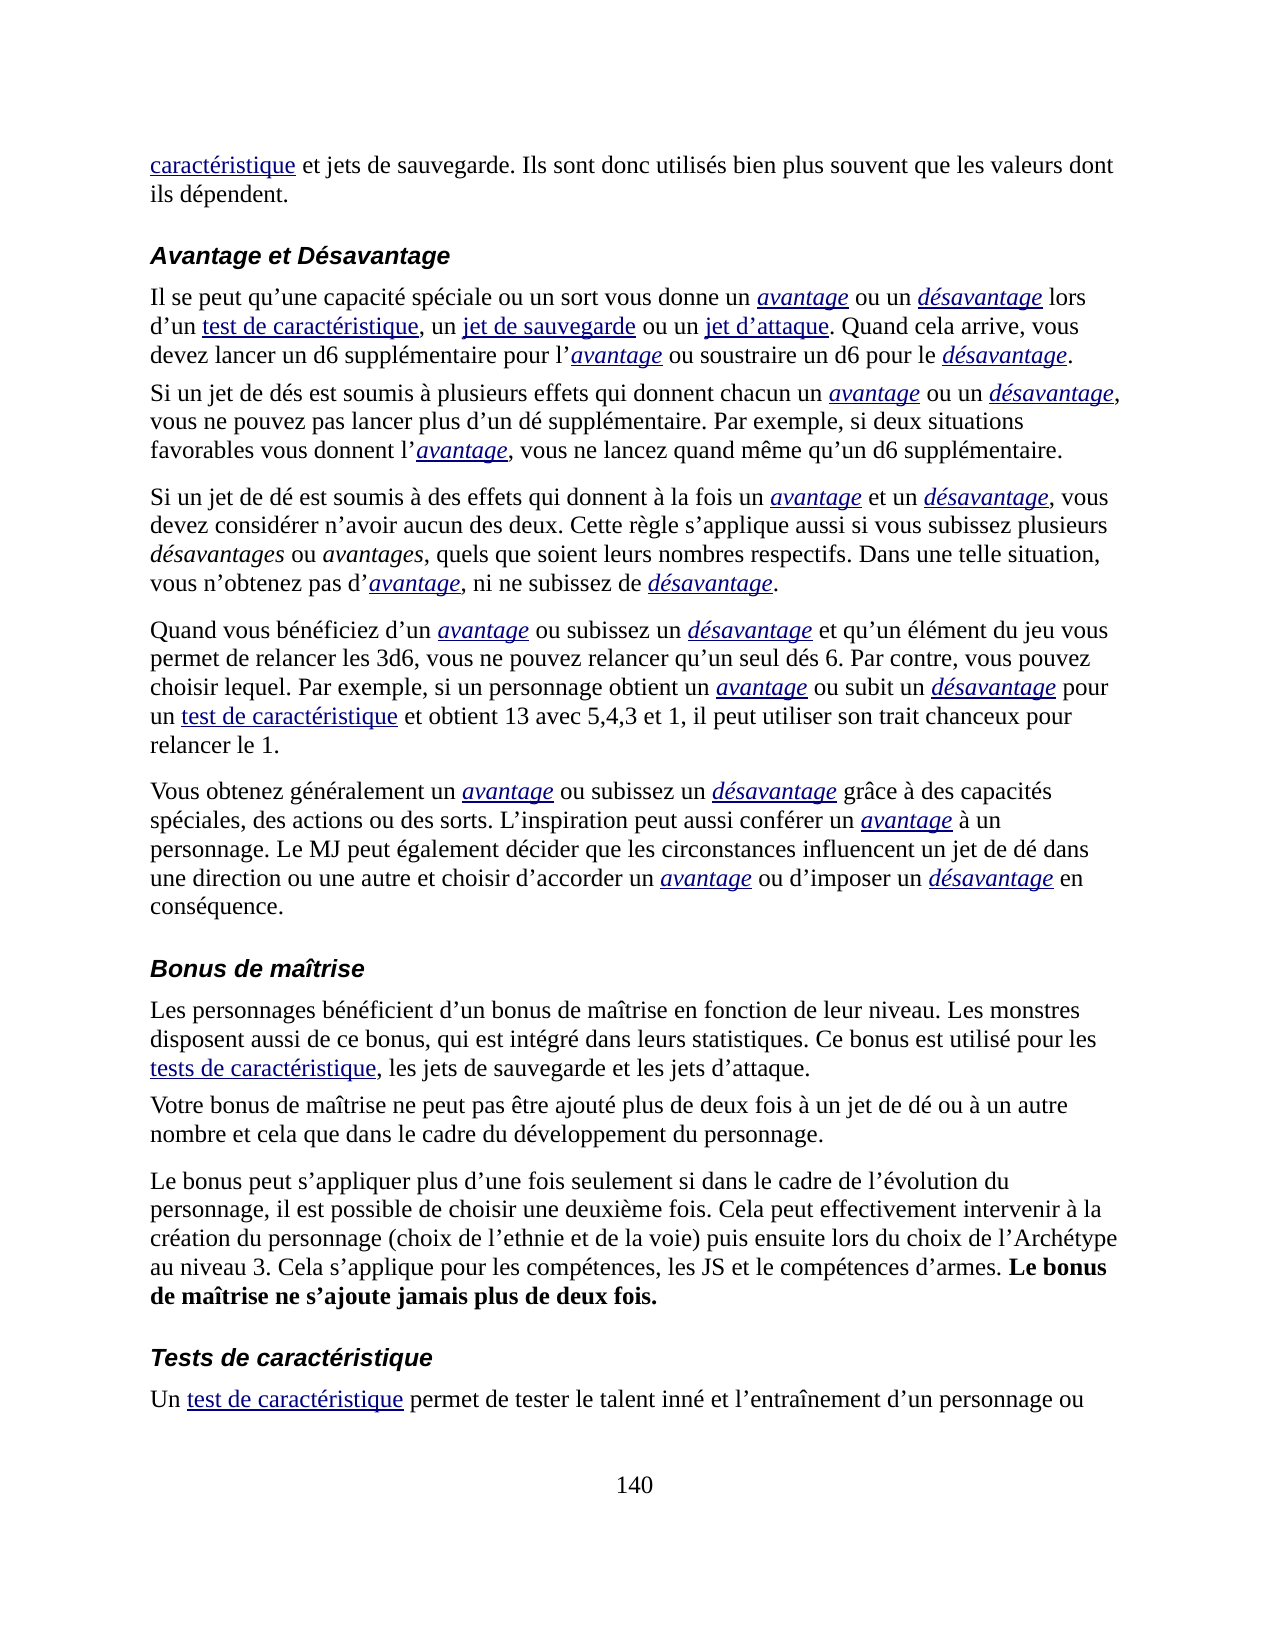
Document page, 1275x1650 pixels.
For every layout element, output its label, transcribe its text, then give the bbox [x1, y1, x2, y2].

text caractéristique et jets de sauvegarde. Ils sont donc utilisés bien plus souvent que les valeurs dont ils dépendent. [150, 150, 1125, 207]
text Le bonus peut s’appliquer plus d’une fois seulement si dans le cadre de l’évolution du personnage, il est possible de choisir une deuxième fois. Cela peut effectivement intervenir à la création du personnage (choix de l’ethnie et de la voie) puis ensuite lors du choix de l’Archétype au niveau 3. Cela s’applique pour les compétences, les JS et le compétences d’armes. Le bonus de maîtrise ne s’ajoute jamais plus de deux fois. [150, 1166, 1125, 1309]
text Un test de caractéristique permet de tester le talent inné et l’entraînement d’un personnage ou [150, 1384, 1125, 1413]
text Si un jet de dés est soumis à plusieurs effets qui donnent chacun un avantage ou un désavantage, vous ne pouvez pas lancer plus d’un dé supplémentaire. Par exemple, si deux situations favorables vous donnent l’avantage, vous ne lancez quand même qu’un d6 supplémentaire. [150, 378, 1125, 464]
subtitle Bonus de maîtrise [150, 954, 1125, 983]
text Votre bonus de maîtrise ne peut pas être ajouté plus de deux fois à un jet de dé ou à un autre nombre et cela que dans le cadre du développement du personnage. [150, 1090, 1125, 1148]
subtitle Avantage et Désavantage [150, 241, 1125, 270]
text Quand vous bénéficiez d’un avantage ou subissez un désavantage et qu’un élément du jeu vous permet de relancer les 3d6, vous ne pouvez relancer qu’un seul dés 6. Par contre, vous pouvez choisir lequel. Par exemple, si un personnage obtient un avantage ou subit un désavantage pour un test de caractéristique et obtient 13 avec 5,4,3 et 1, il peut utiliser son trait chanceux pour relancer le 1. [150, 615, 1125, 758]
text Les personnages bénéficient d’un bonus de maîtrise en fonction de leur niveau. Les monstres disposent aussi de ce bonus, qui est intégré dans leurs statistiques. Ce bonus est utilisé pour les tests de caractéristique, les jets de sauvegarde et les jets d’attaque. [150, 995, 1125, 1081]
subtitle Tests de caractéristique [150, 1343, 1125, 1372]
text Il se peut qu’une capacité spéciale ou un sort vous donne un avantage ou un désavantage lors d’un test de caractéristique, un jet de sauvegarde ou un jet d’attaque. Quand cela arrive, vous devez lancer un d6 supplémentaire pour l’avantage ou soustraire un d6 pour le désavantage. [150, 282, 1125, 369]
text Si un jet de dé est soumis à des effets qui donnent à la fois un avantage et un désavantage, vous devez considérer n’avoir aucun des deux. Cette règle s’applique aussi si vous subissez plusieurs désavantages ou avantages, quels que soient leurs nombres respectifs. Dans une telle situation, vous n’obtenez pas d’avantage, ni ne subissez de désavantage. [150, 482, 1125, 597]
text Vous obtenez généralement un avantage ou subissez un désavantage grâce à des capacités spéciales, des actions ou des sorts. L’inspiration peut aussi conférer un avantage à un personnage. Le MJ peut également décider que les circonstances influencent un jet de dé dans une direction ou une autre et choisir d’accorder un avantage ou d’imposer un désavantage en conséquence. [150, 776, 1125, 920]
